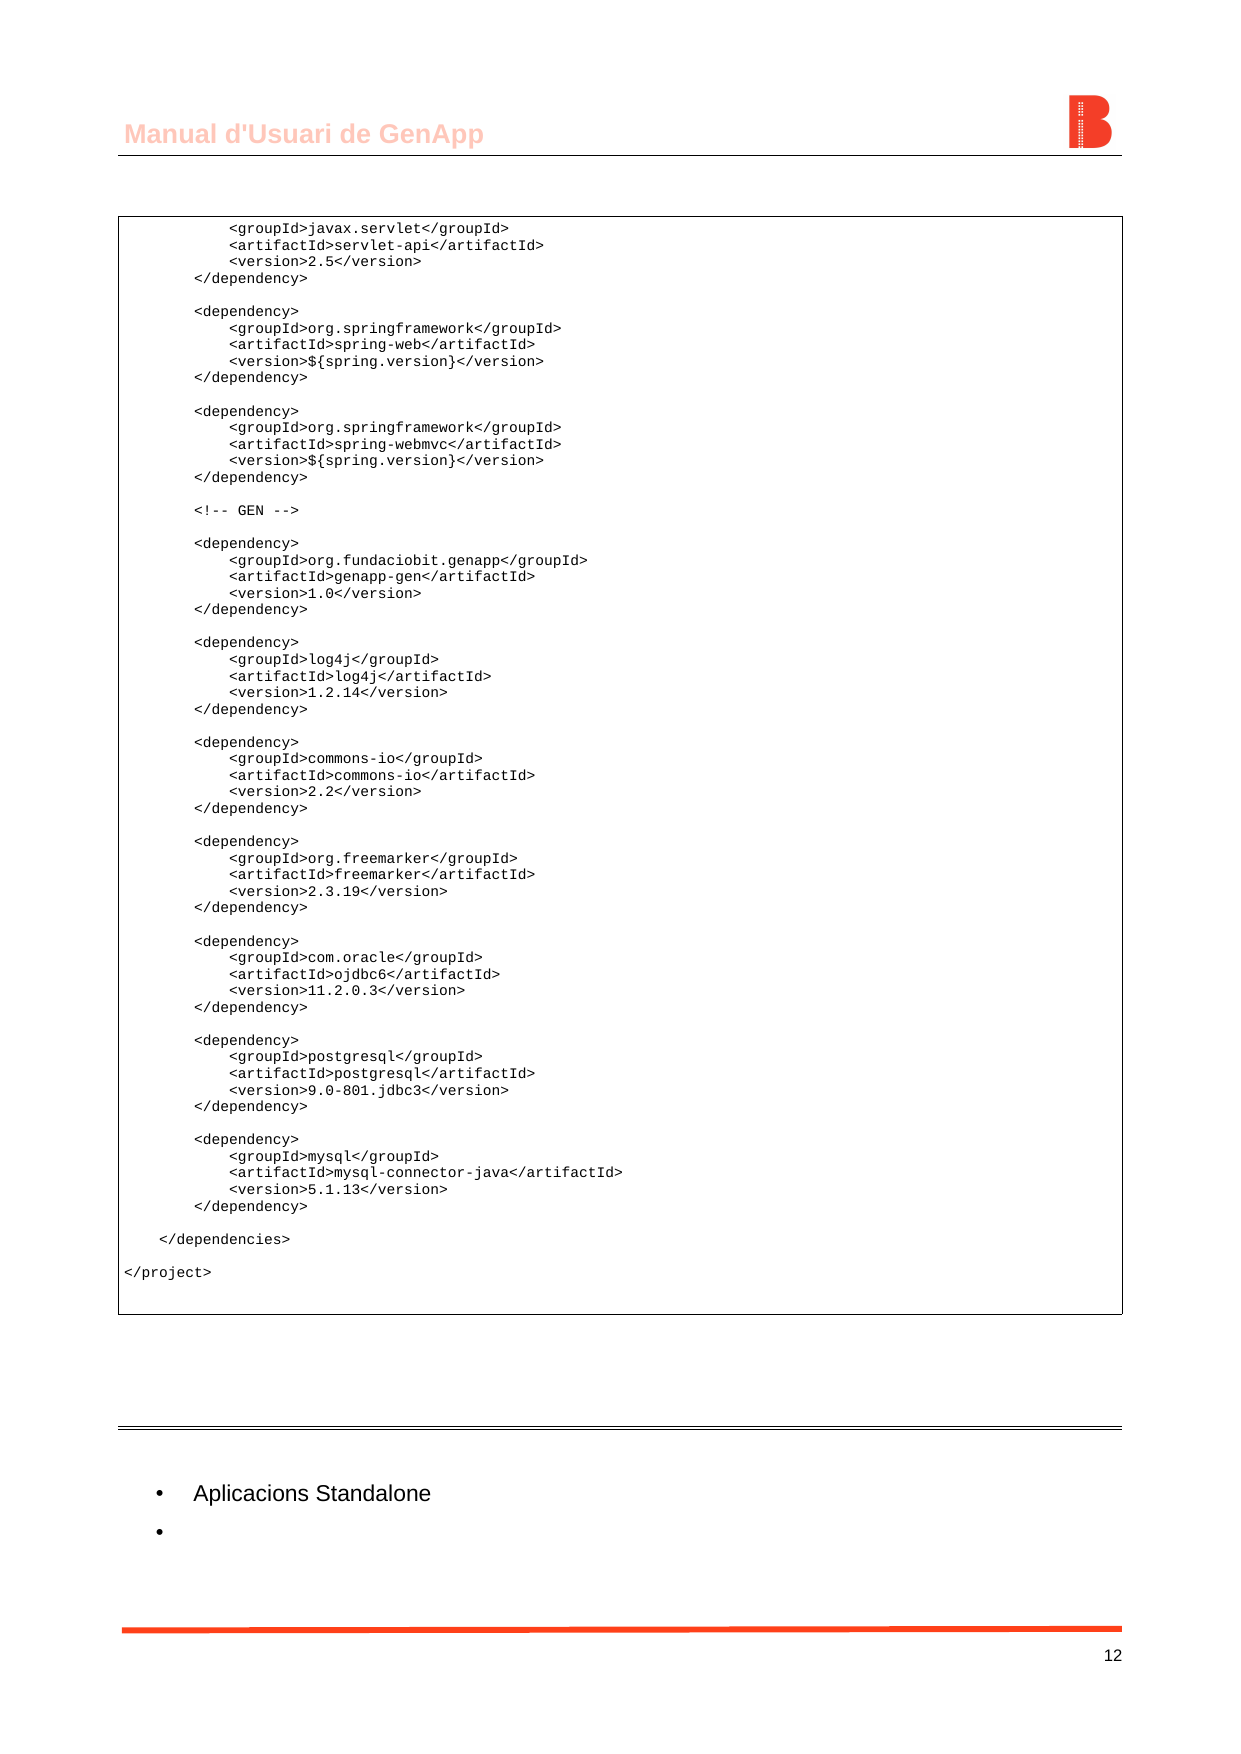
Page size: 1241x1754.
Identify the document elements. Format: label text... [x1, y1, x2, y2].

table_header <groupId>javax.servlet</groupId> <artifactId>servlet-api</artifactId> <version>2.5</version> </dependency> <dependency> <groupId>org.springframework</groupId> <artifactId>spring-web</artifactId> <version>${spring.version}</version> </dependency> <dependency> <groupId>org.springframework</groupId> <artifactId>spring-webmvc</artifactId> <version>${spring.version}</version> </dependency> <!-- GEN --> <dependency> <groupId>org.fundaciobit.genapp</groupId> <artifactId>genapp-gen</artifactId> <version>1.0</version> </dependency> <dependency> <groupId>log4j</groupId> <artifactId>log4j</artifactId> <version>1.2.14</version> </dependency> <dependency> <groupId>commons-io</groupId> <artifactId>commons-io</artifactId> <version>2.2</version> </dependency> <dependency> <groupId>org.freemarker</groupId> <artifactId>freemarker</artifactId> <version>2.3.19</version> </dependency> <dependency> <groupId>com.oracle</groupId> <artifactId>ojdbc6</artifactId> <version>11.2.0.3</version> </dependency> <dependency> <groupId>postgresql</groupId> <artifactId>postgresql</artifactId> <version>9.0-801.jdbc3</version> </dependency> <dependency> <groupId>mysql</groupId> <artifactId>mysql-connector-java</artifactId> <version>5.1.13</version> </dependency> </dependencies> </project> [119, 217, 1122, 1314]
list Aplicacions Standalone [156, 1480, 1122, 1507]
picture [1063, 94, 1117, 150]
